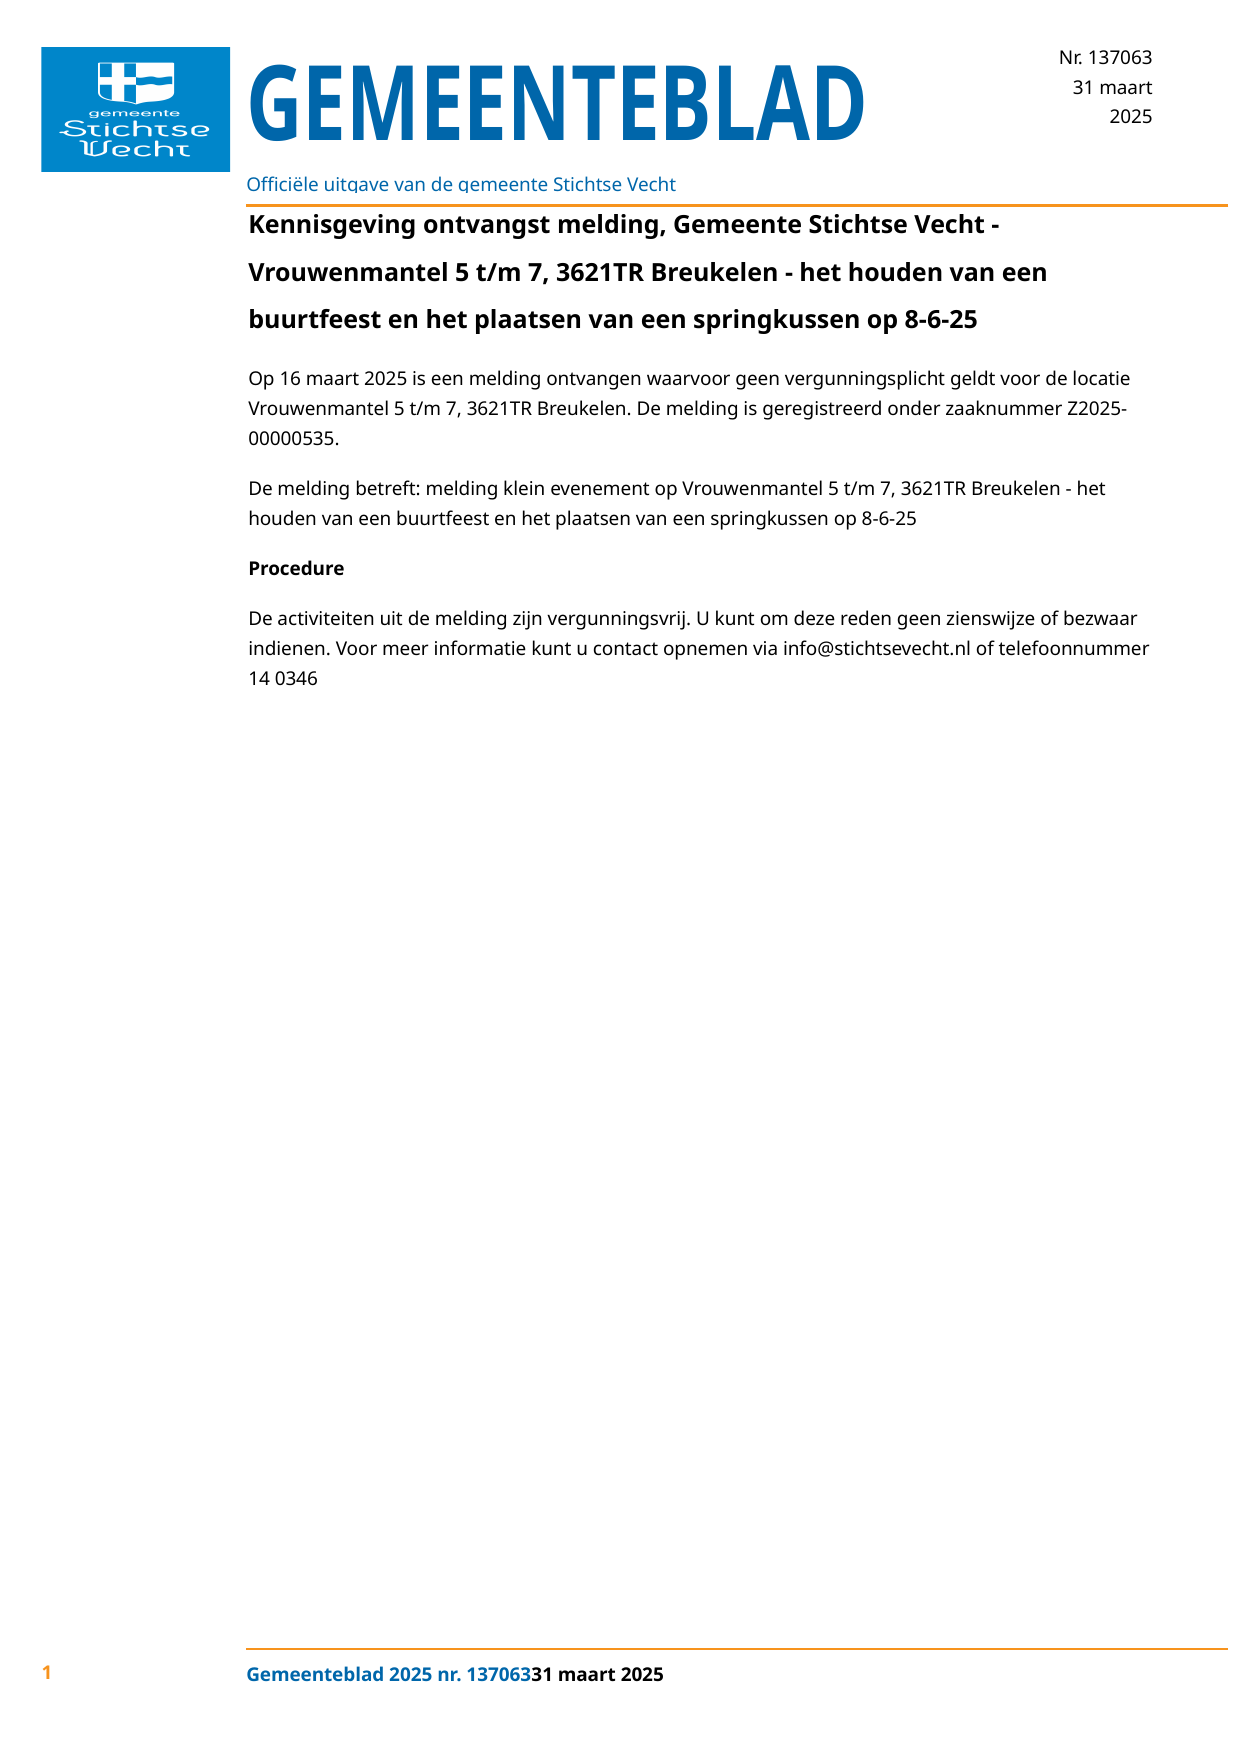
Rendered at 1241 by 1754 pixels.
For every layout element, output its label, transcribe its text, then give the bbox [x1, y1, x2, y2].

text De activiteiten uit de melding zijn vergunningsvrij. U kunt om deze reden geen zienswijze of bezwaar indienen. Voor meer informatie kunt u contact opnemen via info@stichtsevecht.nl of telefoonnummer 14 0346 [248, 606, 1152, 690]
picture [137, 63, 174, 103]
text Procedure [248, 555, 1152, 581]
text De melding betreft: melding klein evenement op Vrouwenmantel 5 t/m 7, 3621TR Breukelen - het houden van een buurtfeest en het plaatsen van een springkussen op 8-6-25 [248, 475, 1152, 530]
text Kennisgeving ontvangst melding, Gemeente Stichtse Vecht - Vrouwenmantel 5 t/m 7, 3621TR Breukelen - het houden van een buurtfeest en het plaatsen van een springkussen op 8-6-25 [248, 207, 1152, 336]
text Op 16 maart 2025 is een melding ontvangen waarvoor geen vergunningsplicht geldt voor de locatie Vrouwenmantel 5 t/m 7, 3621TR Breukelen. De melding is geregistreerd onder zaaknummer Z2025-00000535. [248, 366, 1152, 450]
picture [99, 63, 135, 101]
